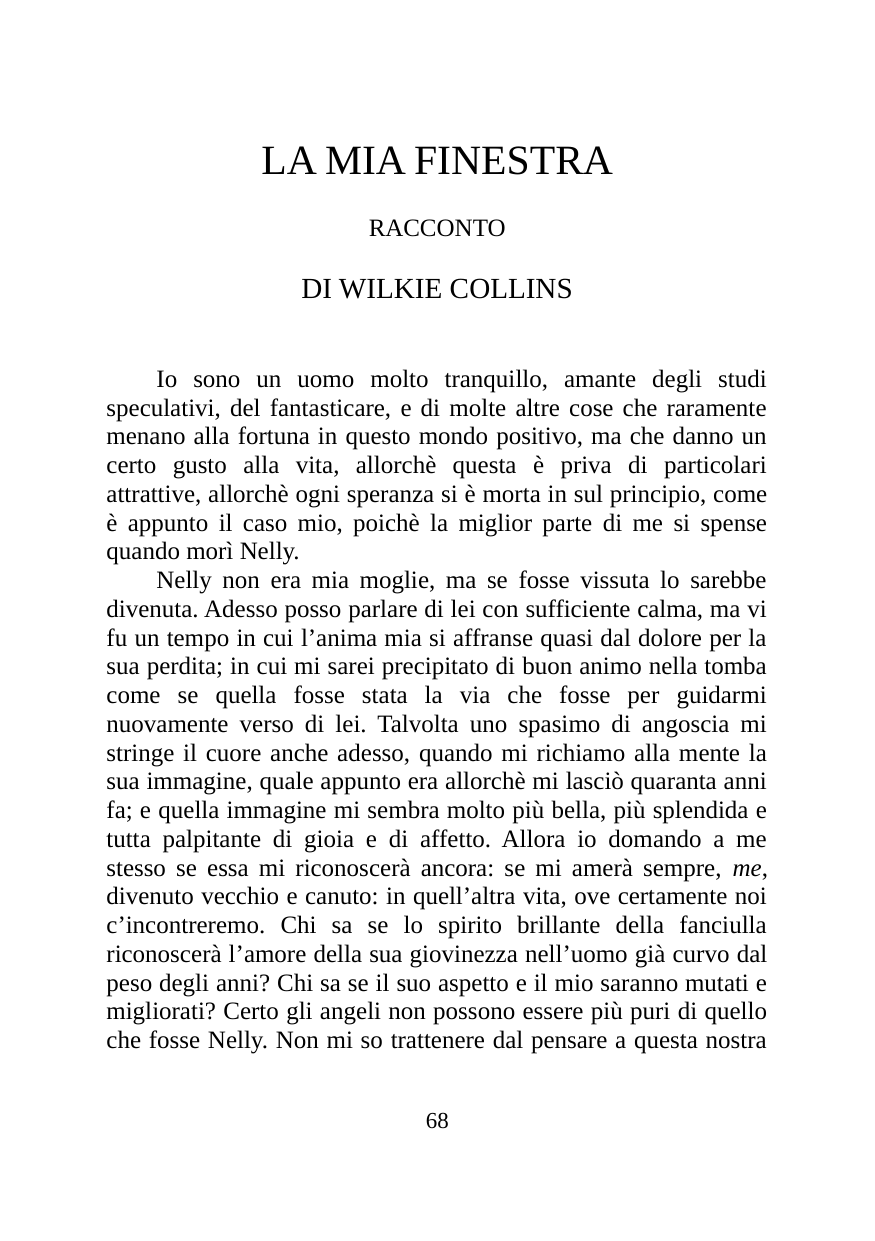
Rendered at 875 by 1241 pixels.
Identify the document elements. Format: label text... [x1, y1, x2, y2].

subtitle LA MIA FINESTRA [106, 136, 768, 184]
text RACCONTO [106, 213, 768, 242]
text Io sono un uomo molto tranquillo, amante degli studi speculativi, del fantasticare, e di molte altre cose che raramente menano alla fortuna in questo mondo positivo, ma che danno un certo gusto alla vita, allorchè questa è priva di particolari attrattive, allorchè ogni speranza si è morta in sul principio, come è appunto il caso mio, poichè la miglior parte di me si spense quando morì Nelly. [106, 364, 768, 565]
text DI WILKIE COLLINS [106, 271, 768, 305]
text Nelly non era mia moglie, ma se fosse vissuta lo sarebbe divenuta. Adesso posso parlare di lei con sufficiente calma, ma vi fu un tempo in cui l’anima mia si affranse quasi dal dolore per la sua perdita; in cui mi sarei precipitato di buon animo nella tomba come se quella fosse stata la via che fosse per guidarmi nuovamente verso di lei. Talvolta uno spasimo di angoscia mi stringe il cuore anche adesso, quando mi richiamo alla mente la sua immagine, quale appunto era allorchè mi lasciò quaranta anni fa; e quella immagine mi sembra molto più bella, più splendida e tutta palpitante di gioia e di affetto. Allora io domando a me stesso se essa mi riconoscerà ancora: se mi amerà sempre, me, divenuto vecchio e canuto: in quell’altra vita, ove certamente noi c’incontreremo. Chi sa se lo spirito brillante della fanciulla riconoscerà l’amore della sua giovinezza nell’uomo già curvo dal peso degli anni? Chi sa se il suo aspetto e il mio saranno mutati e migliorati? Certo gli angeli non possono essere più puri di quello che fosse Nelly. Non mi so trattenere dal pensare a questa nostra [106, 565, 768, 1054]
